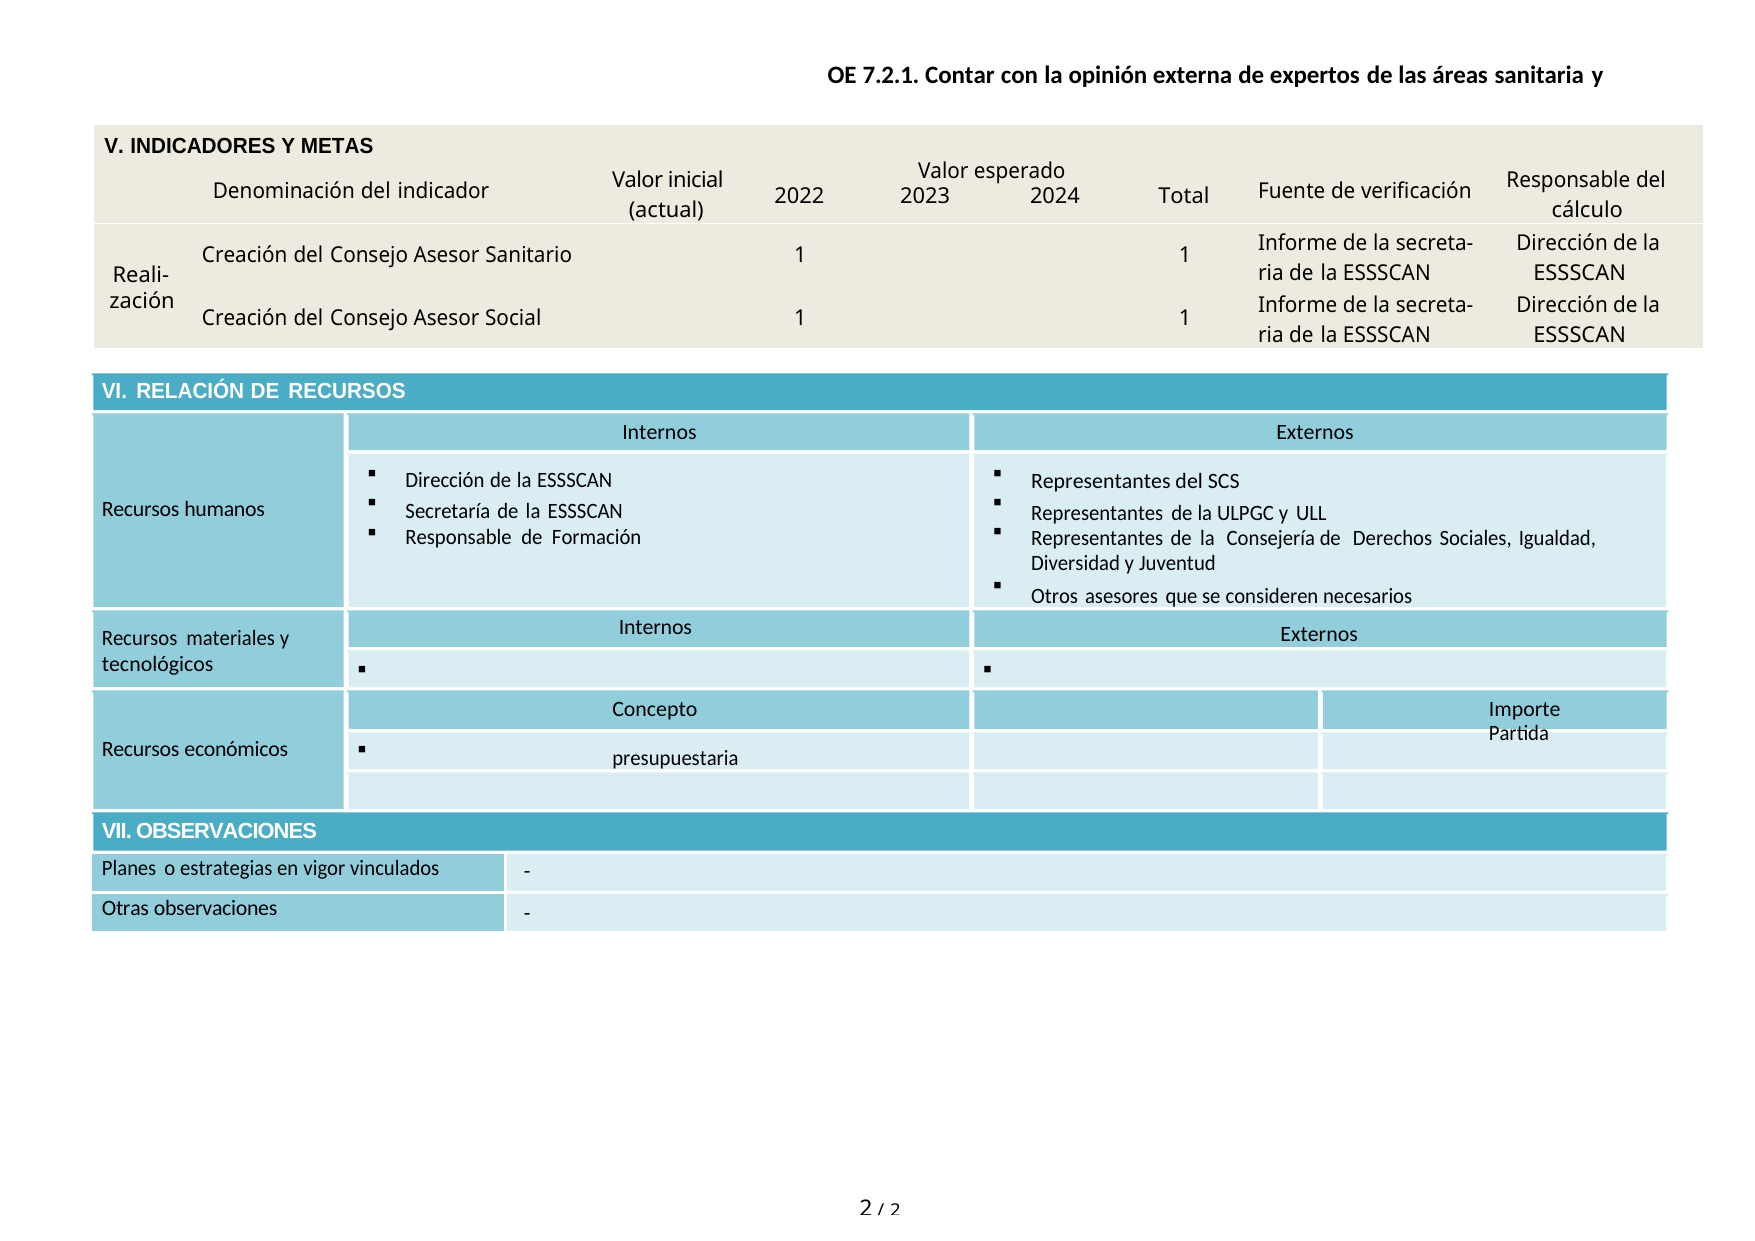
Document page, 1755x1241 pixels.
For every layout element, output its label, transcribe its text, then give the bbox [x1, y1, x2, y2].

table_cell 1 [736, 287, 864, 348]
table_cell Reali- zación [94, 224, 192, 348]
table_cell Responsable del cálculo [1481, 158, 1703, 223]
table_cell [864, 224, 993, 287]
table_cell [993, 287, 1121, 348]
table_cell 1 [1121, 287, 1249, 348]
table_cell [993, 224, 1121, 287]
table_cell 2022 [736, 183, 864, 223]
table_cell Creación del Consejo Asesor Sanitario [192, 224, 603, 287]
table_cell Informe de la secreta- ria de la ESSSCAN [1249, 224, 1481, 287]
table_header V. INDICADORES Y METAS [94, 125, 1703, 158]
table_cell Fuente de verificación [1249, 158, 1481, 223]
table_cell [864, 287, 993, 348]
table_cell Creación del Consejo Asesor Social [192, 287, 603, 348]
table_cell Valor inicial (actual) [603, 158, 736, 223]
table_cell [603, 287, 736, 348]
table_cell Dirección de la ESSSCAN [1481, 287, 1703, 348]
table_cell Informe de la secreta- ria de la ESSSCAN [1249, 287, 1481, 348]
table_cell Denominación del indicador [94, 158, 603, 223]
table_cell 1 [736, 224, 864, 287]
table_cell 2023 [864, 183, 993, 223]
table_cell Valor esperado [736, 158, 1249, 183]
table_cell 2024 [993, 183, 1121, 223]
table_cell Total [1121, 183, 1249, 223]
table_cell 1 [1121, 224, 1249, 287]
table_cell Dirección de la ESSSCAN [1481, 224, 1703, 287]
table_cell [603, 224, 736, 287]
